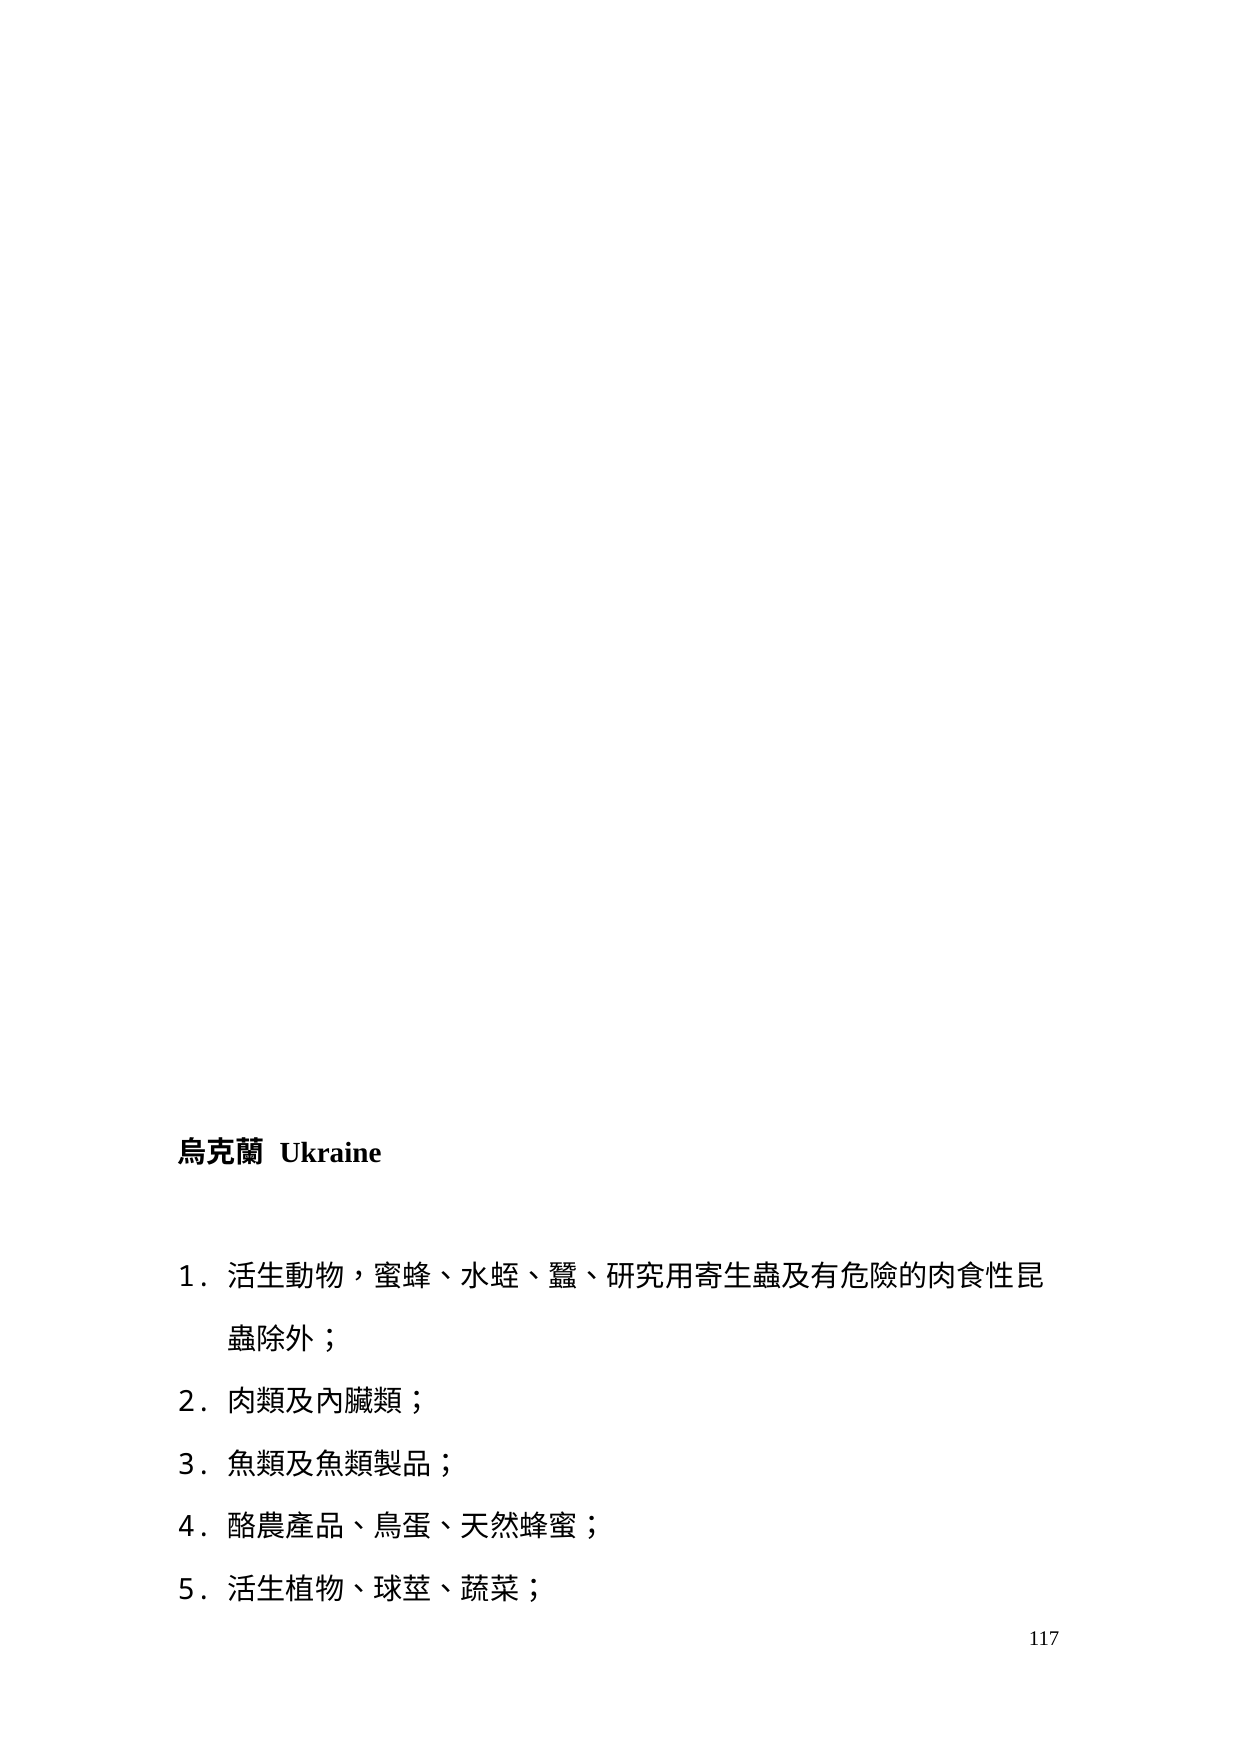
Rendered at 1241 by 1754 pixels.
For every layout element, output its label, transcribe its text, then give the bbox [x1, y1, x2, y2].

list 酪農產品、鳥蛋、天然蜂蜜； [177, 1483, 1063, 1545]
text 烏克蘭 Ukraine [177, 1108, 1063, 1170]
list 魚類及魚類製品； [177, 1420, 1063, 1483]
list 活生動物，蜜蜂、水蛭、蠶、研究用寄生蟲及有危險的肉食性昆蟲除外； [177, 1233, 1063, 1358]
list 肉類及內臟類； [177, 1358, 1063, 1420]
list 活生植物、球莖、蔬菜； [177, 1545, 1063, 1608]
